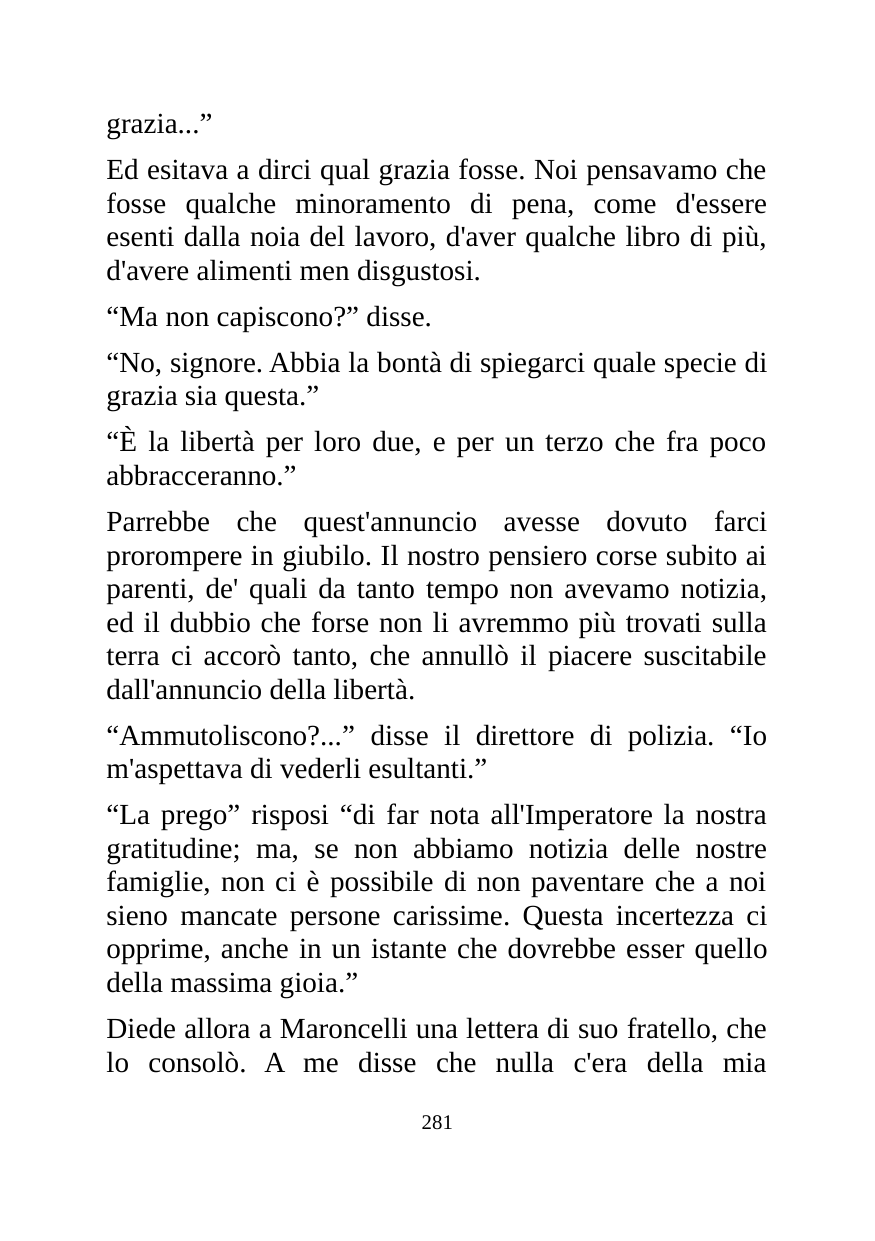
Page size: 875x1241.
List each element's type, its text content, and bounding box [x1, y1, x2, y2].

text “No, signore. Abbia la bontà di spiegarci quale specie di grazia sia questa.” [106, 345, 768, 412]
text “Ma non capiscono?” disse. [106, 299, 768, 332]
text “Ammutoliscono?...” disse il direttore di polizia. “Io m'aspettava di vederli esultanti.” [106, 718, 768, 785]
text “È la libertà per loro due, e per un terzo che fra poco abbracceranno.” [106, 424, 768, 492]
text “La prego” risposi “di far nota all'Imperatore la nostra gratitudine; ma, se non abbiamo notizia delle nostre famiglie, non ci è possibile di non paventare che a noi sieno mancate persone carissime. Questa incertezza ci opprime, anche in un istante che dovrebbe esser quello della massima gioia.” [106, 797, 768, 999]
text Diede allora a Maroncelli una lettera di suo fratello, che lo consolò. A me disse che nulla c'era della mia [106, 1011, 768, 1078]
text Ed esitava a dirci qual grazia fosse. Noi pensavamo che fosse qualche minoramento di pena, come d'essere esenti dalla noia del lavoro, d'aver qualche libro di più, d'avere alimenti men disgustosi. [106, 152, 768, 286]
text grazia...” [106, 106, 768, 140]
text Parrebbe che quest'annuncio avesse dovuto farci prorompere in giubilo. Il nostro pensiero corse subito ai parenti, de' quali da tanto tempo non avevamo notizia, ed il dubbio che forse non li avremmo più trovati sulla terra ci accorò tanto, che annullò il piacere suscitabile dall'annuncio della libertà. [106, 504, 768, 705]
